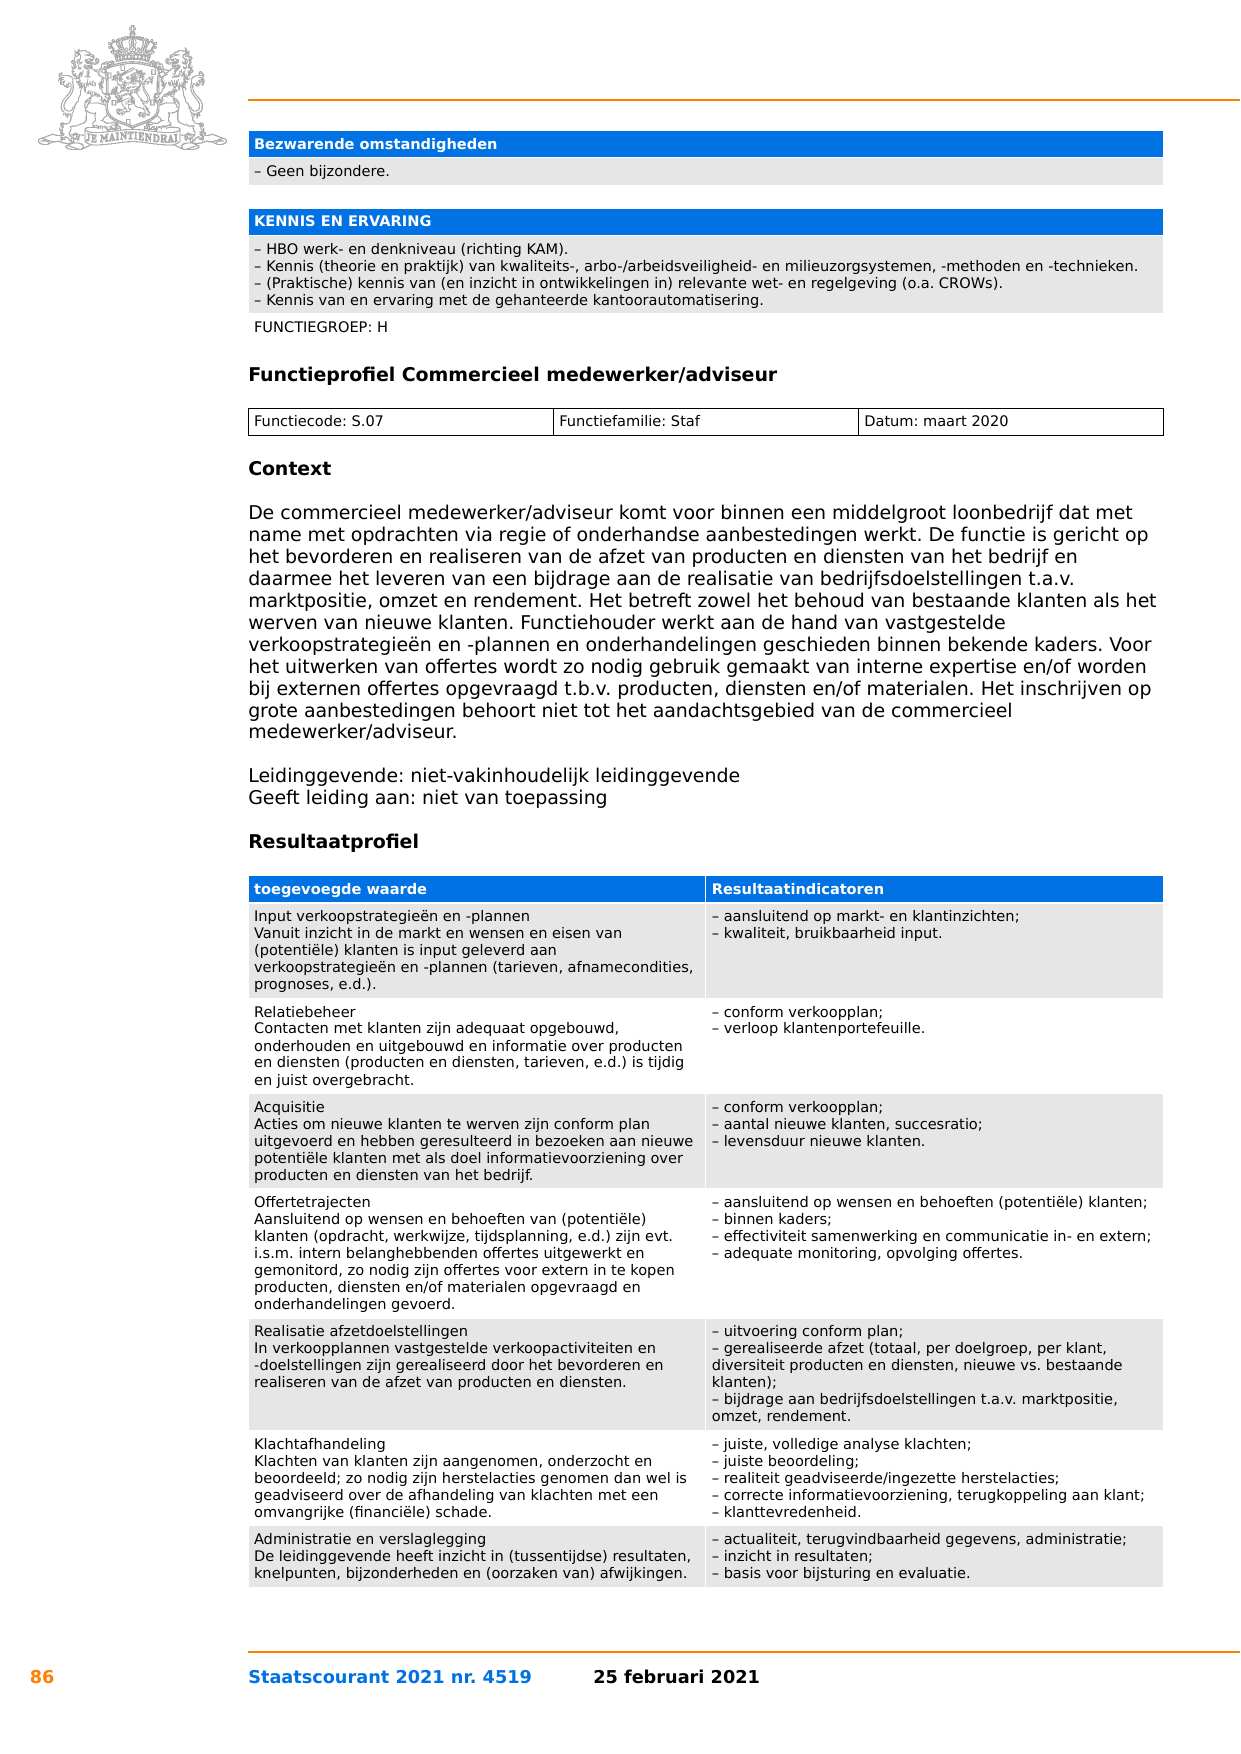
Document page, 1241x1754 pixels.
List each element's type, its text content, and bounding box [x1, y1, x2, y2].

table_header KENNIS EN ERVARING [249, 209, 1163, 235]
table_header Functiefamilie: Staf [554, 409, 858, 435]
table_cell – conform verkoopplan; – aantal nieuwe klanten, succesratio; – levensduur nieuwe klanten. [706, 1094, 1163, 1188]
table_cell Realisatie afzetdoelstellingen In verkoopplannen vastgestelde verkoopactiviteiten en ‑doelstellingen zijn gerealiseerd door het bevorderen en realiseren van de afzet van producten en diensten. [249, 1319, 705, 1430]
table_cell – aansluitend op markt- en klantinzichten; – kwaliteit, bruikbaarheid input. [706, 904, 1163, 998]
subtitle Context [248, 458, 1163, 480]
table_cell – juiste, volledige analyse klachten; – juiste beoordeling; – realiteit geadviseerde/ingezette herstelacties; – correcte informatievoorziening, terugkoppeling aan klant; – klanttevredenheid. [706, 1431, 1163, 1525]
text Geeft leiding aan: niet van toepassing [248, 787, 1163, 809]
table_cell – conform verkoopplan; – verloop klantenportefeuille. [706, 999, 1163, 1093]
table_cell Relatiebeheer Contacten met klanten zijn adequaat opgebouwd, onderhouden en uitgebouwd en informatie over producten en diensten (producten en diensten, tarieven, e.d.) is tijdig en juist overgebracht. [249, 999, 705, 1093]
subtitle Functieprofiel Commercieel medewerker/adviseur [248, 364, 1163, 386]
table_cell – uitvoering conform plan; – gerealiseerde afzet (totaal, per doelgroep, per klant, diversiteit producten en diensten, nieuwe vs. bestaande klanten); – bijdrage aan bedrijfsdoelstellingen t.a.v. marktpositie, omzet, rendement. [706, 1319, 1163, 1430]
table_cell Klachtafhandeling Klachten van klanten zijn aangenomen, onderzocht en beoordeeld; zo nodig zijn herstelacties genomen dan wel is geadviseerd over de afhandeling van klachten met een omvangrijke (financiële) schade. [249, 1431, 705, 1525]
table_header Bezwarende omstandigheden [249, 131, 1163, 157]
table_cell Input verkoopstrategieën en -plannen Vanuit inzicht in de markt en wensen en eisen van (potentiële) klanten is input geleverd aan verkoopstrategieën en -plannen (tarieven, afnamecondities, prognoses, e.d.). [249, 904, 705, 998]
table_cell – actualiteit, terugvindbaarheid gegevens, administratie; – inzicht in resultaten; – basis voor bijsturing en evaluatie. [706, 1526, 1163, 1587]
text Leidinggevende: niet-vakinhoudelijk leidinggevende [248, 765, 1163, 787]
table_cell – aansluitend op wensen en behoeften (potentiële) klanten; – binnen kaders; – effectiviteit samenwerking en communicatie in- en extern; – adequate monitoring, opvolging offertes. [706, 1189, 1163, 1318]
table_header Datum: maart 2020 [859, 409, 1163, 435]
table_cell – Geen bijzondere. [249, 158, 1163, 185]
table_cell FUNCTIEGROEP: H [249, 314, 1163, 341]
table_header toegevoegde waarde [249, 876, 705, 902]
table_cell Acquisitie Acties om nieuwe klanten te werven zijn conform plan uitgevoerd en hebben geresulteerd in bezoeken aan nieuwe potentiële klanten met als doel informatievoorziening over producten en diensten van het bedrijf. [249, 1094, 705, 1188]
picture [38, 25, 227, 150]
subtitle Resultaatprofiel [248, 831, 1163, 853]
table_cell – HBO werk- en denkniveau (richting KAM). – Kennis (theorie en praktijk) van kwaliteits-, arbo-/arbeidsveiligheid- en milieuzorgsystemen, -methoden en -technieken. – (Praktische) kennis van (en inzicht in ontwikkelingen in) relevante wet- en regelgeving (o.a. CROWs). – Kennis van en ervaring met de gehanteerde kantoorautomatisering. [249, 236, 1163, 313]
table_header Resultaatindicatoren [706, 876, 1163, 902]
table_cell Administratie en verslaglegging De leidinggevende heeft inzicht in (tussentijdse) resultaten, knelpunten, bijzonderheden en (oorzaken van) afwijkingen. [249, 1526, 705, 1587]
text De commercieel medewerker/adviseur komt voor binnen een middelgroot loonbedrijf dat met name met opdrachten via regie of onderhandse aanbestedingen werkt. De functie is gericht op het bevorderen en realiseren van de afzet van producten en diensten van het bedrijf en daarmee het leveren van een bijdrage aan de realisatie van bedrijfsdoelstellingen t.a.v. marktpositie, omzet en rendement. Het betreft zowel het behoud van bestaande klanten als het werven van nieuwe klanten. Functiehouder werkt aan de hand van vastgestelde verkoopstrategieën en -plannen en onderhandelingen geschieden binnen bekende kaders. Voor het uitwerken van offertes wordt zo nodig gebruik gemaakt van interne expertise en/of worden bij externen offertes opgevraagd t.b.v. producten, diensten en/of materialen. Het inschrijven op grote aanbestedingen behoort niet tot het aandachtsgebied van de commercieel medewerker/adviseur. [248, 502, 1163, 743]
table_header Functiecode: S.07 [249, 409, 553, 435]
table_cell Offertetrajecten Aansluitend op wensen en behoeften van (potentiële) klanten (opdracht, werkwijze, tijdsplanning, e.d.) zijn evt. i.s.m. intern belanghebbenden offertes uitgewerkt en gemonitord, zo nodig zijn offertes voor extern in te kopen producten, diensten en/of materialen opgevraagd en onderhandelingen gevoerd. [249, 1189, 705, 1318]
